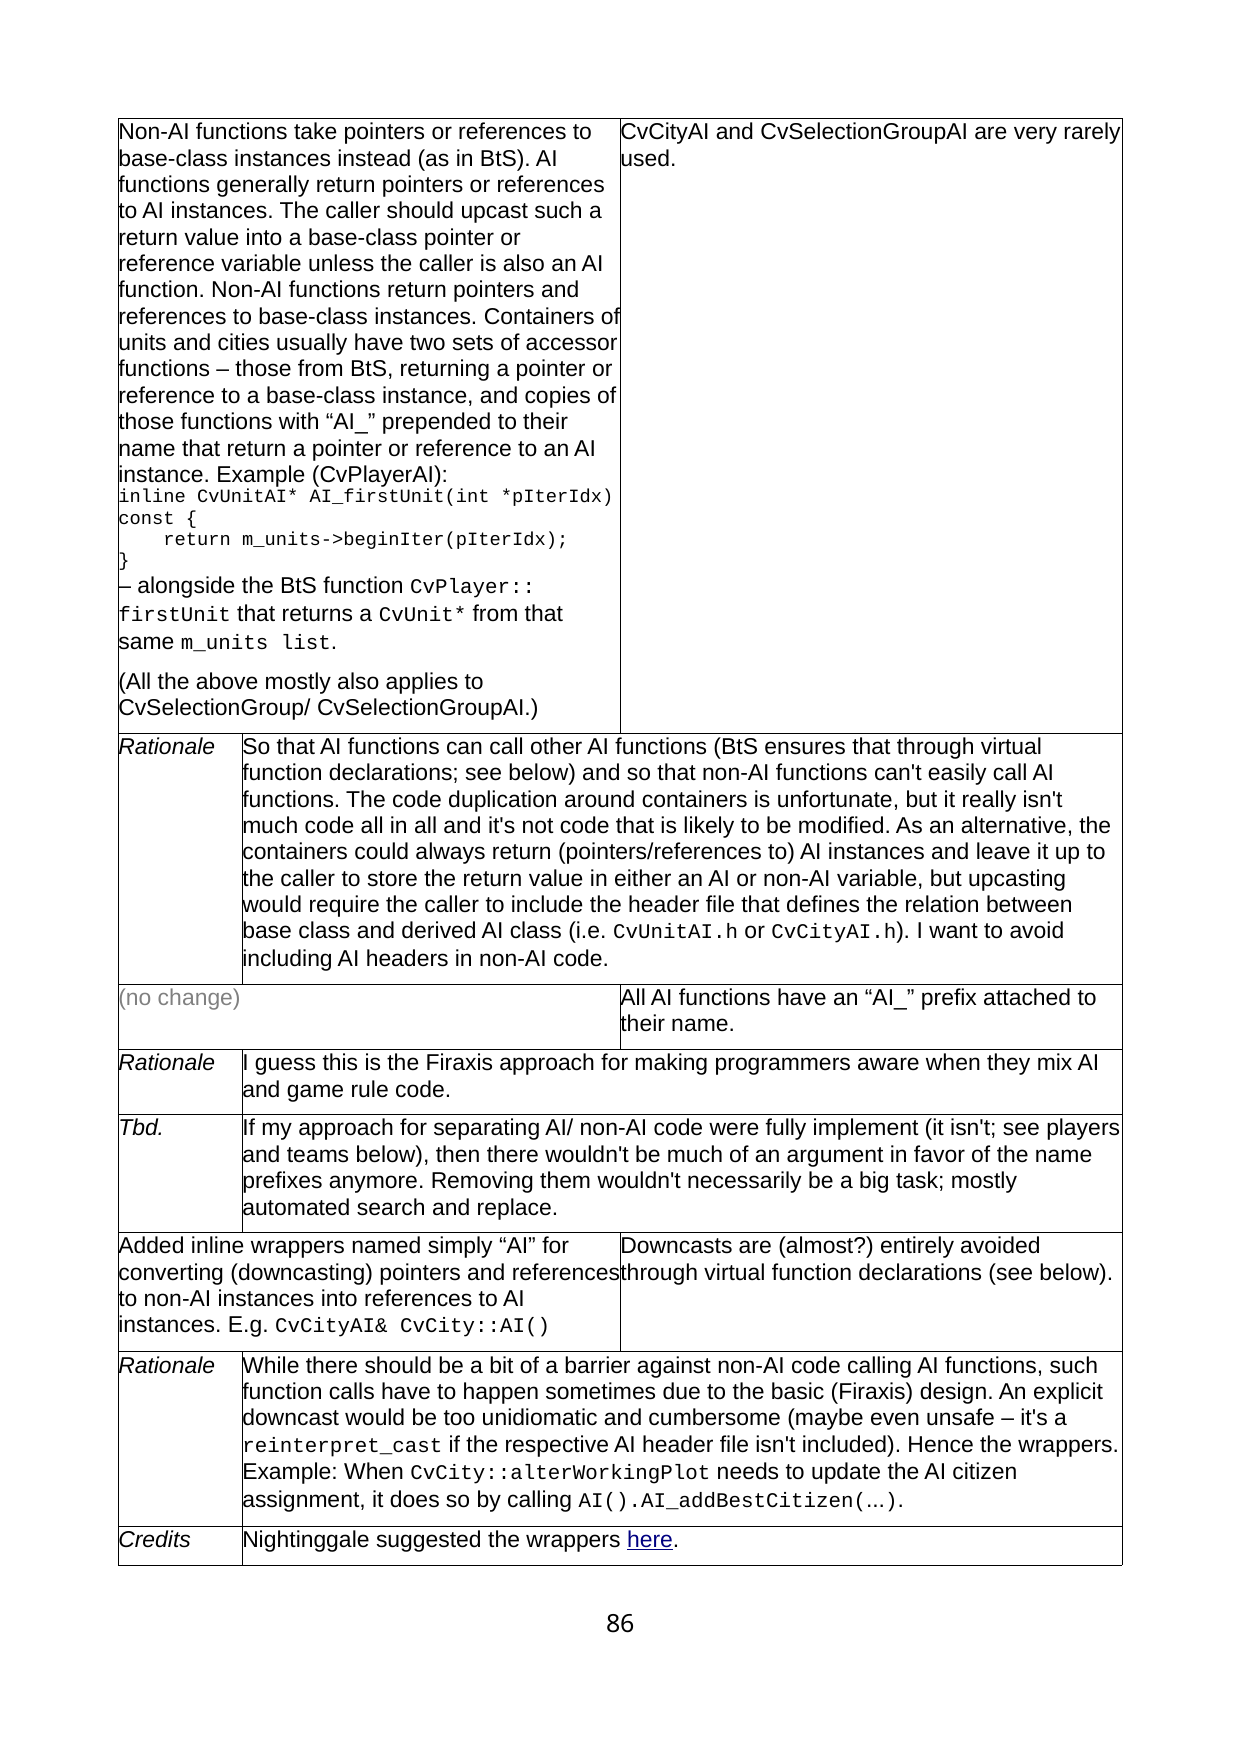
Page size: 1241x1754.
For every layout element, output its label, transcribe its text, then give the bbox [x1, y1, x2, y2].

table_cell (no change) [119, 985, 620, 1049]
table_cell Added inline wrappers named simply “AI” for converting (downcasting) pointers and references to non-AI instances into references to AI instances. E.g. CvCityAI& CvCity::AI() [119, 1233, 620, 1351]
table_cell Rationale [119, 1050, 242, 1114]
table_cell Non-AI functions take pointers or references to base-class instances instead (as in BtS). AI functions generally return pointers or references to AI instances. The caller should upcast such a return value into a base-class pointer or reference variable unless the caller is also an AI function. Non-AI functions return pointers and references to base-class instances. Containers of units and cities usually have two sets of accessor functions – those from BtS, returning a pointer or reference to a base-class instance, and copies of those functions with “AI_” prepended to their name that return a pointer or reference to an AI instance. Example (CvPlayerAI): inline CvUnitAI* AI_firstUnit(int *pIterIdx) const { return m_units->beginIter(pIterIdx); } – alongside the BtS function CvPlayer:: firstUnit that returns a CvUnit* from that same m_units list. (All the above mostly also applies to CvSelectionGroup/ CvSelectionGroupAI.) [119, 119, 620, 733]
table_cell All AI functions have an “AI_” prefix attached to their name. [621, 985, 1122, 1049]
table_cell Rationale [119, 1352, 242, 1526]
table_cell While there should be a bit of a barrier against non-AI code calling AI functions, such function calls have to happen sometimes due to the basic (Firaxis) design. An explicit downcast would be too unidiomatic and cumbersome (maybe even unsafe – it's a reinterpret_cast if the respective AI header file isn't included). Hence the wrappers. Example: When CvCity::alterWorkingPlot needs to update the AI citizen assignment, it does so by calling AI().AI_addBestCitizen(...). [243, 1352, 1122, 1526]
table_cell If my approach for separating AI/ non-AI code were fully implement (it isn't; see players and teams below), then there wouldn't be much of an argument in favor of the name prefixes anymore. Removing them wouldn't necessarily be a big task; mostly automated search and replace. [243, 1115, 1122, 1232]
table_cell Credits [119, 1527, 242, 1565]
table_cell CvCityAI and CvSelectionGroupAI are very rarely used. [621, 119, 1122, 733]
table_cell Tbd. [119, 1115, 242, 1232]
table_cell I guess this is the Firaxis approach for making programmers aware when they mix AI and game rule code. [243, 1050, 1122, 1114]
table_cell Nightinggale suggested the wrappers here. [243, 1527, 1122, 1565]
table_cell Downcasts are (almost?) entirely avoided through virtual function declarations (see below). [621, 1233, 1122, 1351]
table_cell Rationale [119, 734, 242, 984]
table_cell So that AI functions can call other AI functions (BtS ensures that through virtual function declarations; see below) and so that non-AI functions can't easily call AI functions. The code duplication around containers is unfortunate, but it really isn't much code all in all and it's not code that is likely to be modified. As an alternative, the containers could always return (pointers/references to) AI instances and leave it up to the caller to store the return value in either an AI or non-AI variable, but upcasting would require the caller to include the header file that defines the relation between base class and derived AI class (i.e. CvUnitAI.h or CvCityAI.h). I want to avoid including AI headers in non-AI code. [243, 734, 1122, 984]
